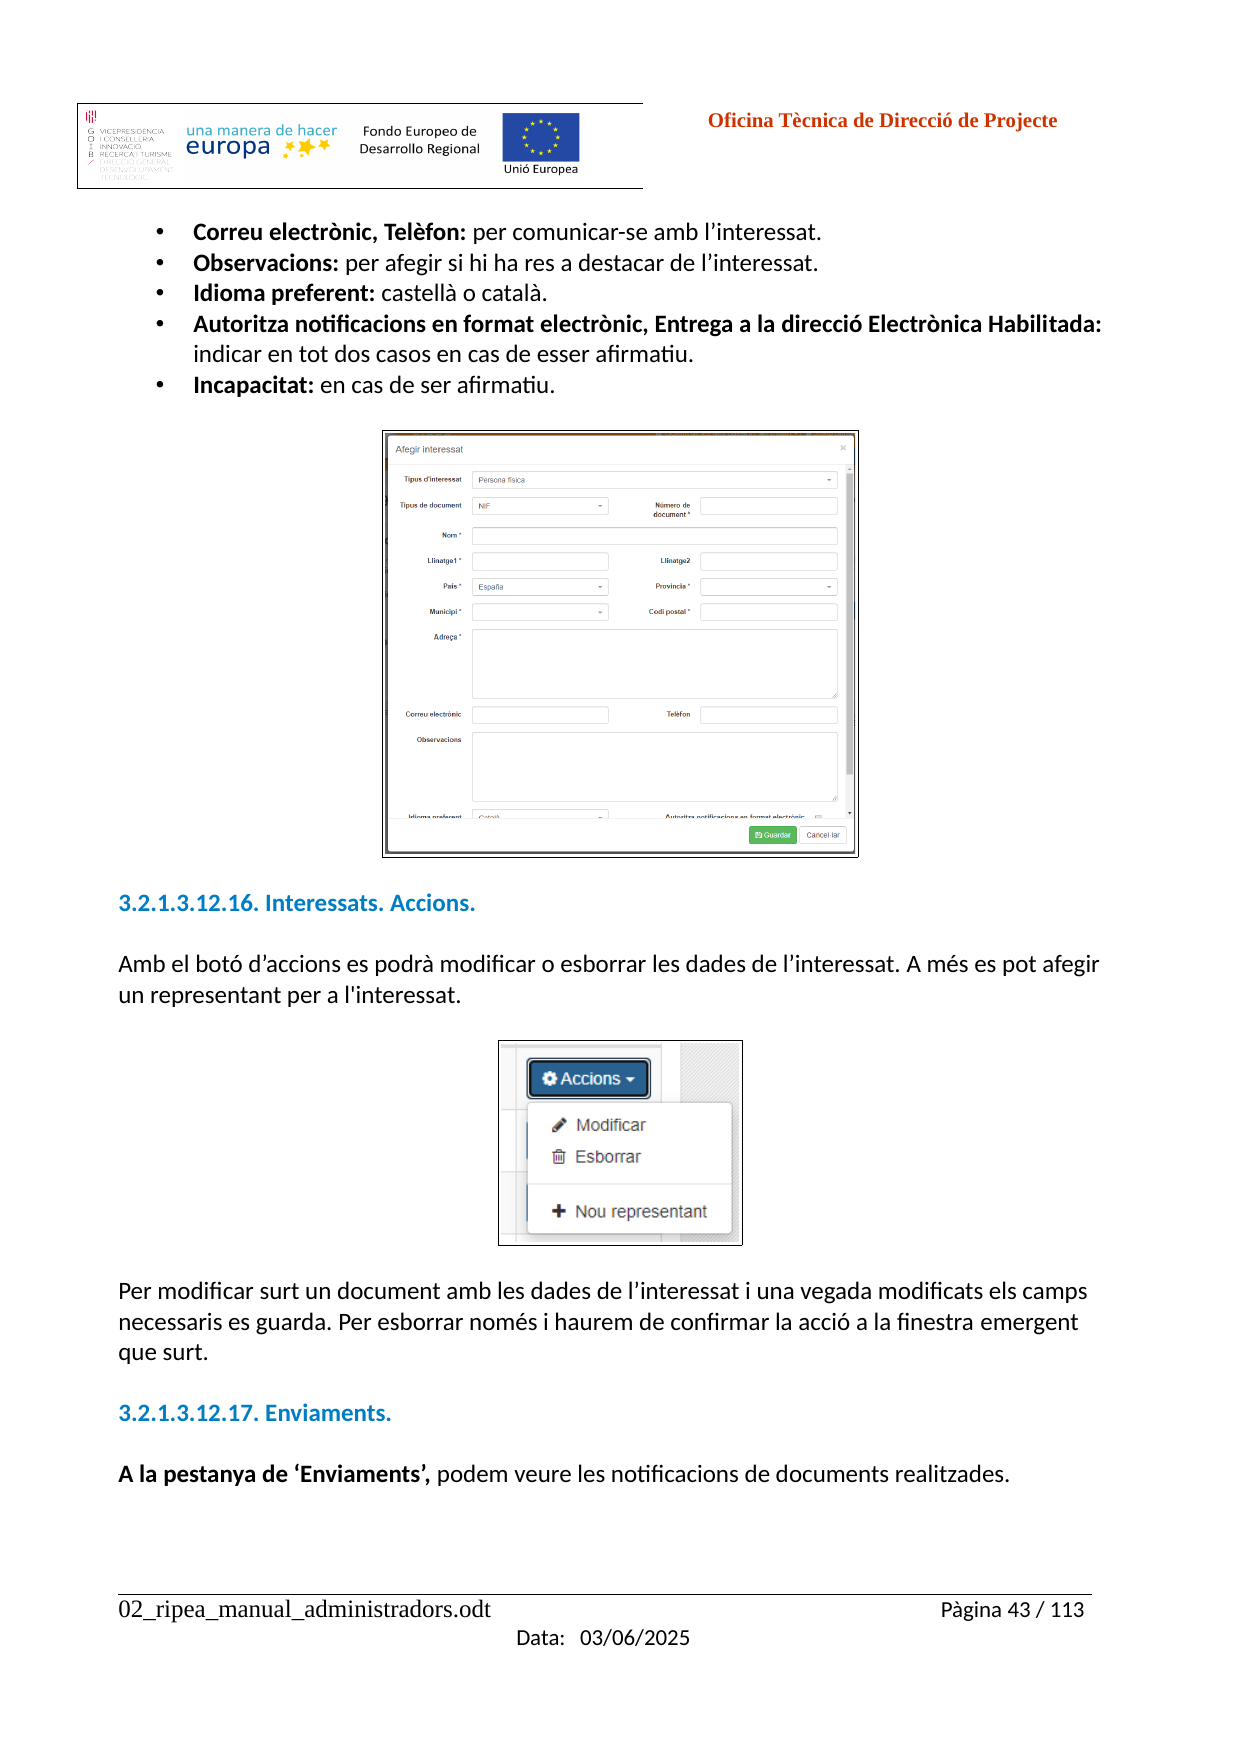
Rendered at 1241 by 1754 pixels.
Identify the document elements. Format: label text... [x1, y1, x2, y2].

list Correu electrònic, Telèfon: per comunicar-se amb l’interessat. [156, 216, 1122, 247]
subtitle 3.2.1.3.12.17. Enviaments. [118, 1398, 1122, 1428]
text Per modificar surt un document amb les dades de l’interessat i una vegada modificats els camps necessaris es guarda. Per esborrar només i haurem de confirmar la acció a la finestra emergent que surt. [118, 1276, 1122, 1367]
list Incapacitat: en cas de ser afirmatiu. [156, 369, 1122, 399]
picture [82, 108, 178, 182]
list Autoritza notificacions en format electrònic, Entrega a la direcció Electrònica Habilitada: indicar en tot dos casos en cas de esser afirmatiu. [156, 308, 1122, 369]
list Idioma preferent: castellà o català. [156, 277, 1122, 308]
list Observacions: per afegir si hi ha res a destacar de l’interessat. [156, 247, 1122, 277]
subtitle 3.2.1.3.12.16. Interessats. Accions. [118, 887, 1122, 918]
picture [501, 1043, 739, 1242]
picture [184, 108, 585, 182]
picture [385, 433, 856, 854]
text A la pestanya de ‘Enviaments’, podem veure les notificacions de documents realitzades. [118, 1459, 1122, 1489]
text Amb el botó d’accions es podrà modificar o esborrar les dades de l’interessat. A més es pot afegir un representant per a l'interessat. [118, 948, 1122, 1009]
